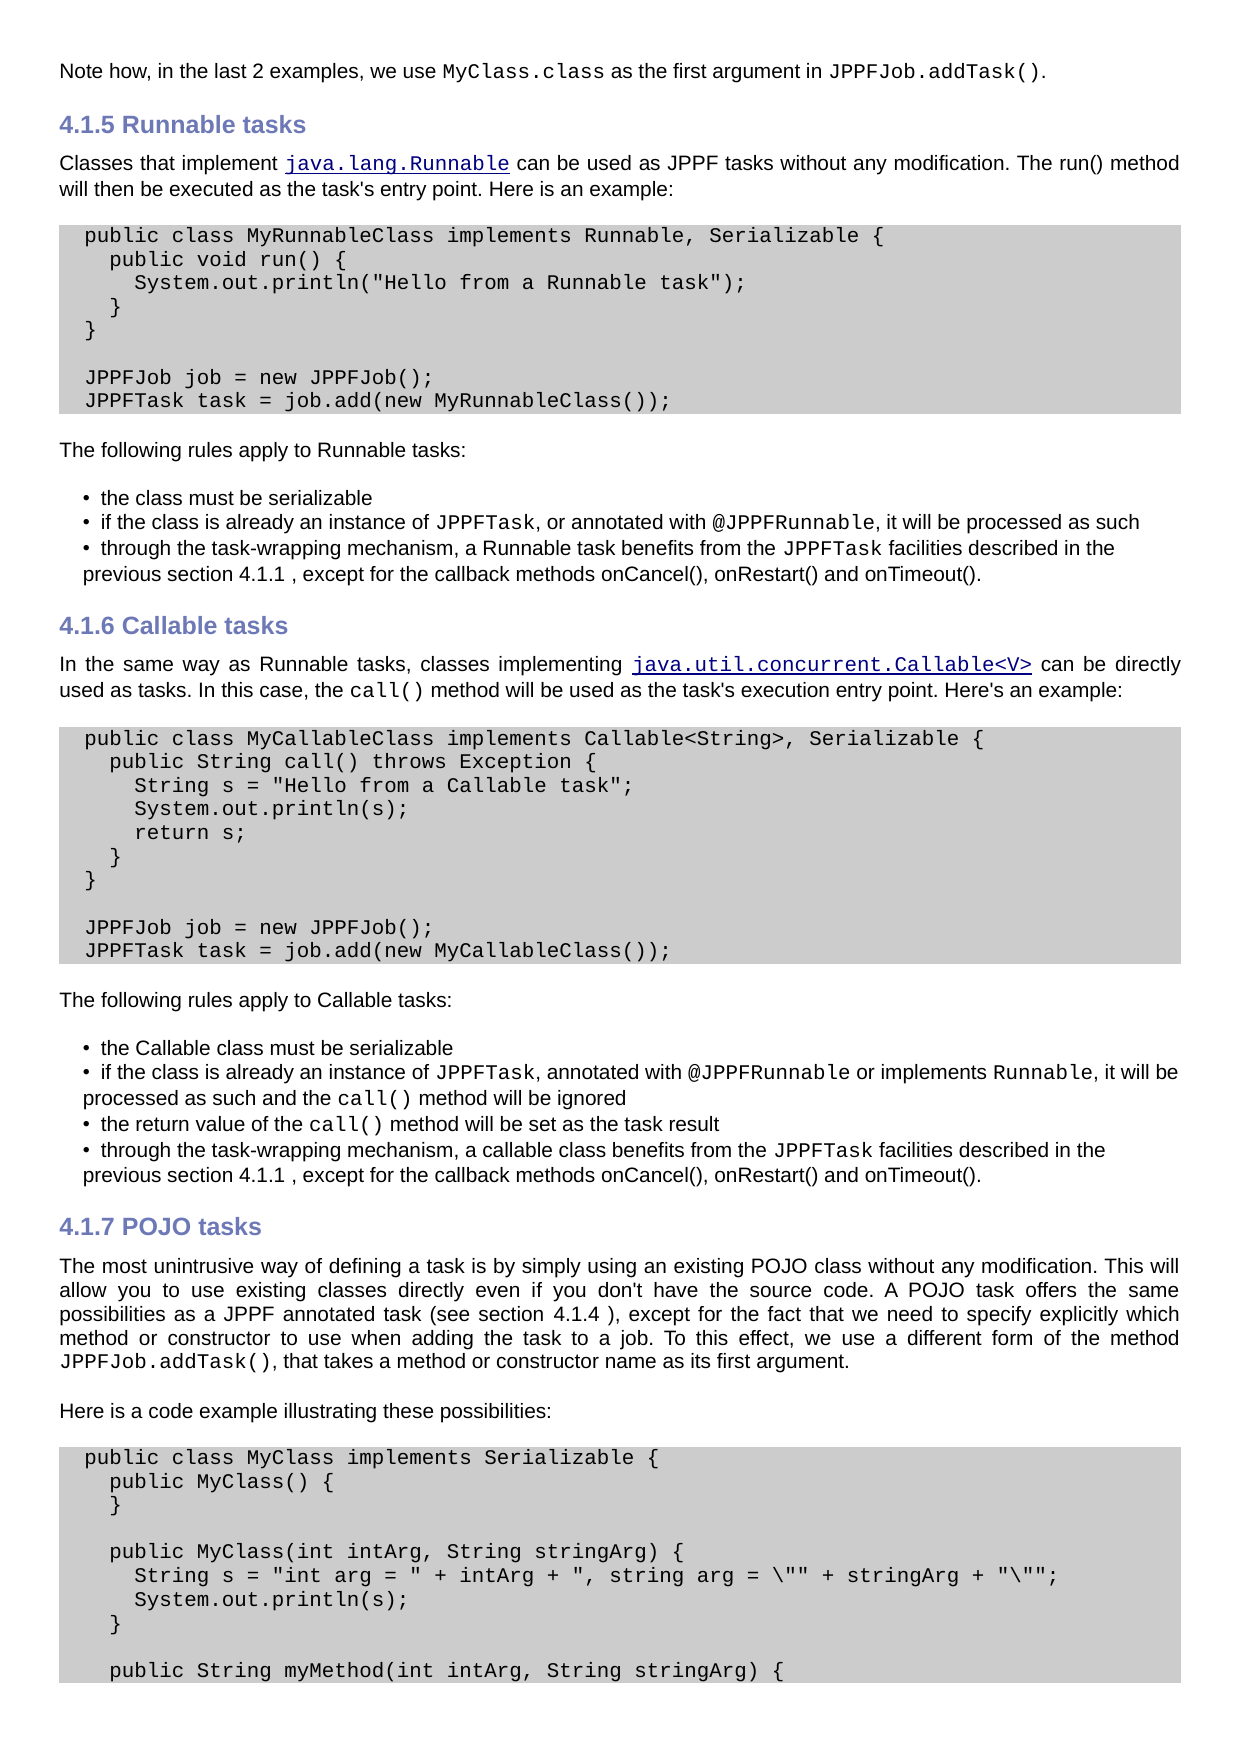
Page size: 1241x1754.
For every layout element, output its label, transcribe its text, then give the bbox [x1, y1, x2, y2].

text JPPFTask task = job.add(new MyCallableClass()); [59, 940, 1181, 964]
text public class MyRunnableClass implements Runnable, Serializable { [59, 225, 1181, 248]
list through the task-wrapping mechanism, a Runnable task benefits from the JPPFTask facilities described in the previous section 4.1.1 , except for the callback methods onCancel(), onRestart() and onTimeout(). [83, 536, 1181, 586]
subtitle POJO tasks [59, 1212, 1181, 1241]
text System.out.println(s); [59, 1589, 1181, 1612]
text public MyClass(int intArg, String stringArg) { [59, 1542, 1181, 1565]
text } [59, 846, 1181, 869]
list if the class is already an instance of JPPFTask, or annotated with @JPPFRunnable, it will be processed as such [83, 510, 1181, 536]
text } [59, 869, 1181, 893]
list the class must be serializable [83, 486, 1181, 510]
text Note how, in the last 2 examples, we use MyClass.class as the first argument in JPPFJob.addTask(). [59, 59, 1181, 85]
subtitle Callable tasks [59, 611, 1181, 639]
text The following rules apply to Runnable tasks: [59, 438, 1181, 462]
text The most unintrusive way of defining a task is by simply using an existing POJO class without any modification. This will allow you to use existing classes directly even if you don't have the source code. A POJO task offers the same possibilities as a JPPF annotated task (see section 4.1.4 ), except for the fact that we need to specify explicitly which method or constructor to use when adding the task to a job. To this effect, we use a different form of the method JPPFJob.addTask(), that takes a method or constructor name as its first argument. [59, 1253, 1181, 1375]
text String s = "Hello from a Callable task"; [59, 775, 1181, 798]
text } [59, 1612, 1181, 1636]
text public String myMethod(int intArg, String stringArg) { [59, 1660, 1181, 1683]
text public class MyCallableClass implements Callable<String>, Serializable { [59, 727, 1181, 751]
text Classes that implement java.lang.Runnable can be used as JPPF tasks without any modification. The run() method will then be executed as the task's entry point. Here is an example: [59, 151, 1181, 201]
text return s; [59, 822, 1181, 846]
subtitle Runnable tasks [59, 110, 1181, 139]
text public void run() { [59, 248, 1181, 272]
text System.out.println("Hello from a Runnable task"); [59, 272, 1181, 296]
text public String call() throws Exception { [59, 751, 1181, 775]
list through the task-wrapping mechanism, a callable class benefits from the JPPFTask facilities described in the previous section 4.1.1 , except for the callback methods onCancel(), onRestart() and onTimeout(). [83, 1137, 1181, 1187]
text public MyClass() { [59, 1471, 1181, 1494]
text String s = "int arg = " + intArg + ", string arg = \"" + stringArg + "\""; [59, 1565, 1181, 1589]
list the return value of the call() method will be set as the task result [83, 1112, 1181, 1137]
text The following rules apply to Callable tasks: [59, 988, 1181, 1012]
text JPPFTask task = job.add(new MyRunnableClass()); [59, 390, 1181, 414]
text } [59, 1494, 1181, 1518]
text } [59, 296, 1181, 319]
list the Callable class must be serializable [83, 1036, 1181, 1060]
text Here is a code example illustrating these possibilities: [59, 1399, 1181, 1423]
text System.out.println(s); [59, 798, 1181, 822]
list if the class is already an instance of JPPFTask, annotated with @JPPFRunnable or implements Runnable, it will be processed as such and the call() method will be ignored [83, 1060, 1181, 1112]
text In the same way as Runnable tasks, classes implementing java.util.concurrent.Callable<V> can be directly used as tasks. In this case, the call() method will be used as the task's execution entry point. Here's an example: [59, 652, 1181, 703]
text } [59, 319, 1181, 343]
text public class MyClass implements Serializable { [59, 1447, 1181, 1471]
text JPPFJob job = new JPPFJob(); [59, 917, 1181, 940]
text JPPFJob job = new JPPFJob(); [59, 367, 1181, 390]
